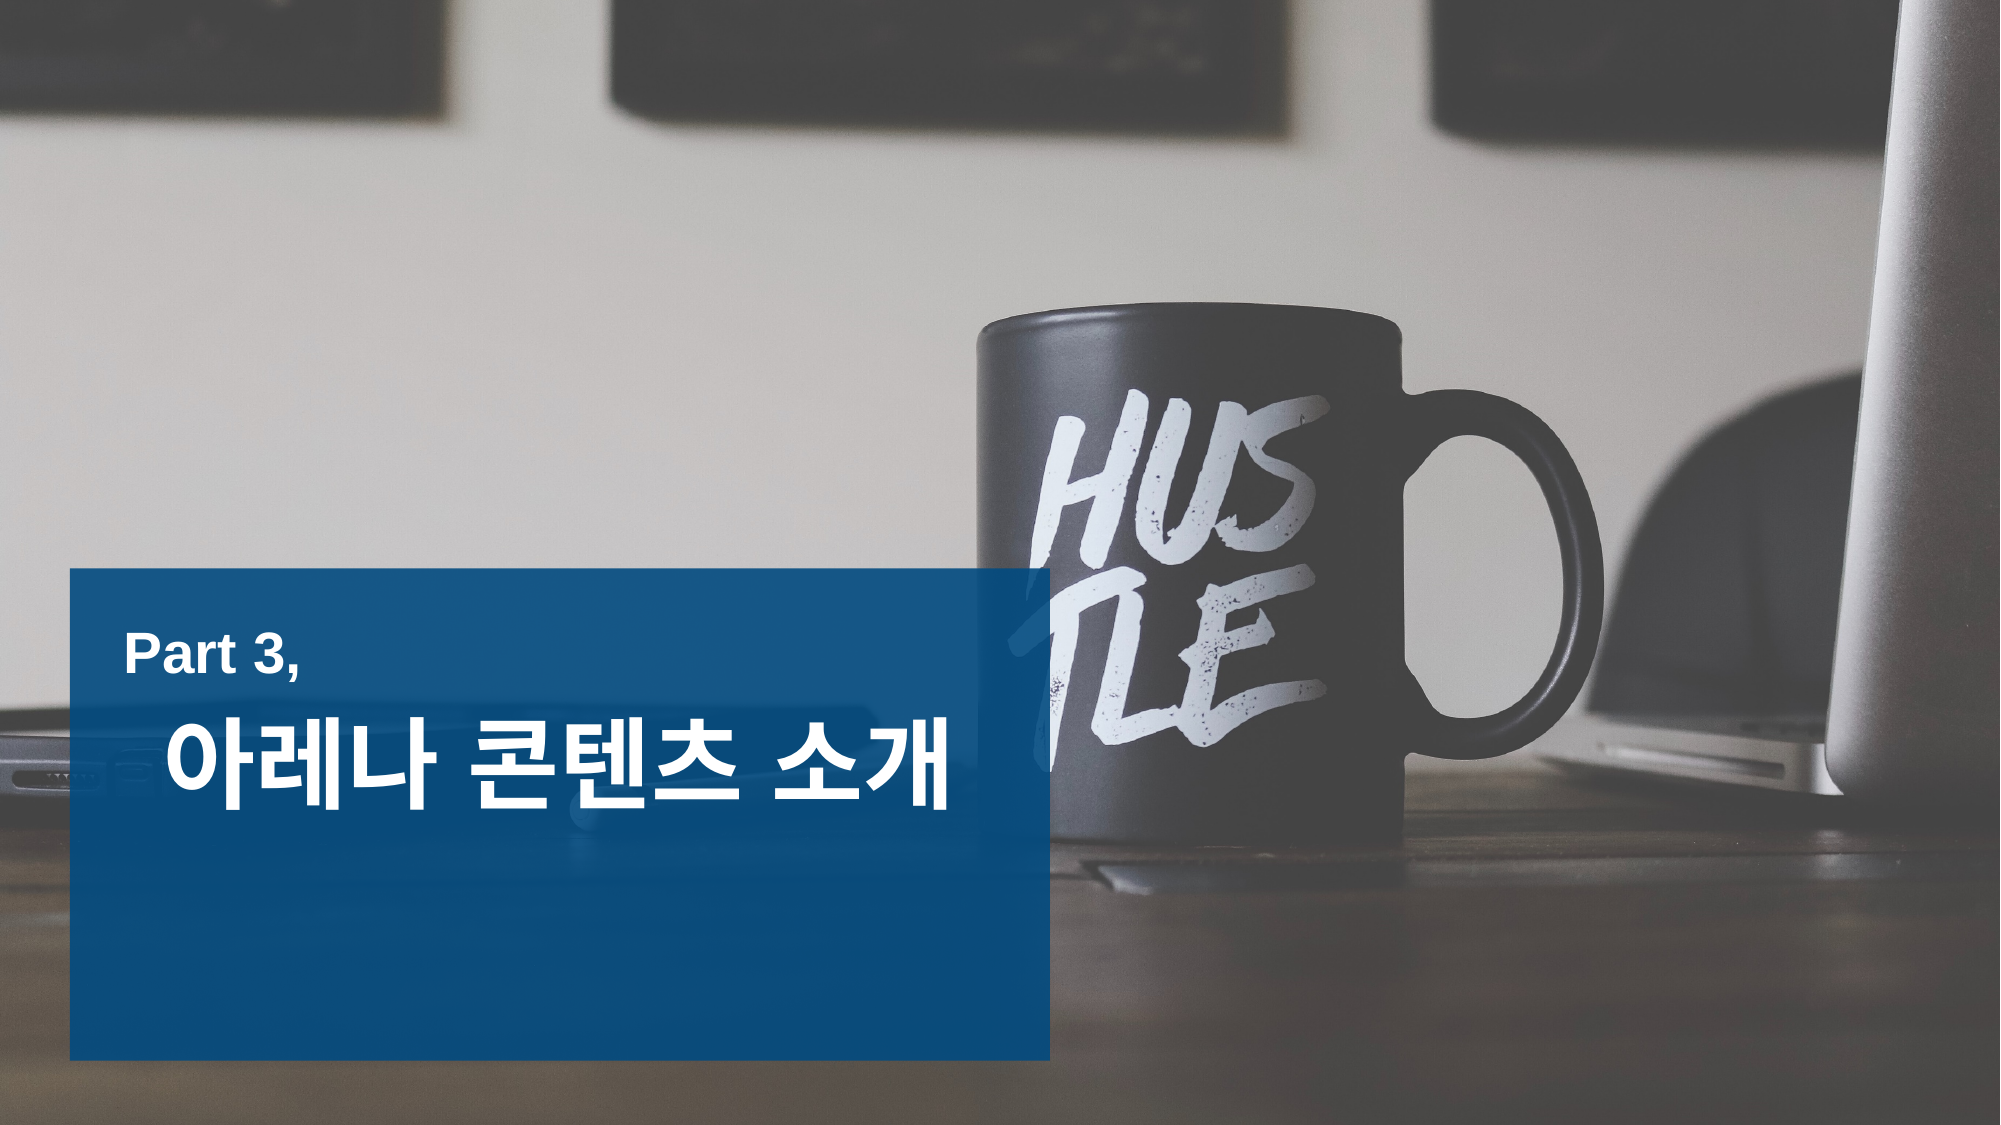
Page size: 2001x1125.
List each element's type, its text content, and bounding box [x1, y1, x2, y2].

picture [0, 0, 2000, 1125]
text_box Part 3, [108, 608, 334, 694]
text_box [69, 568, 1050, 1061]
text_box 아레나 콘텐츠 소개 [148, 694, 971, 830]
